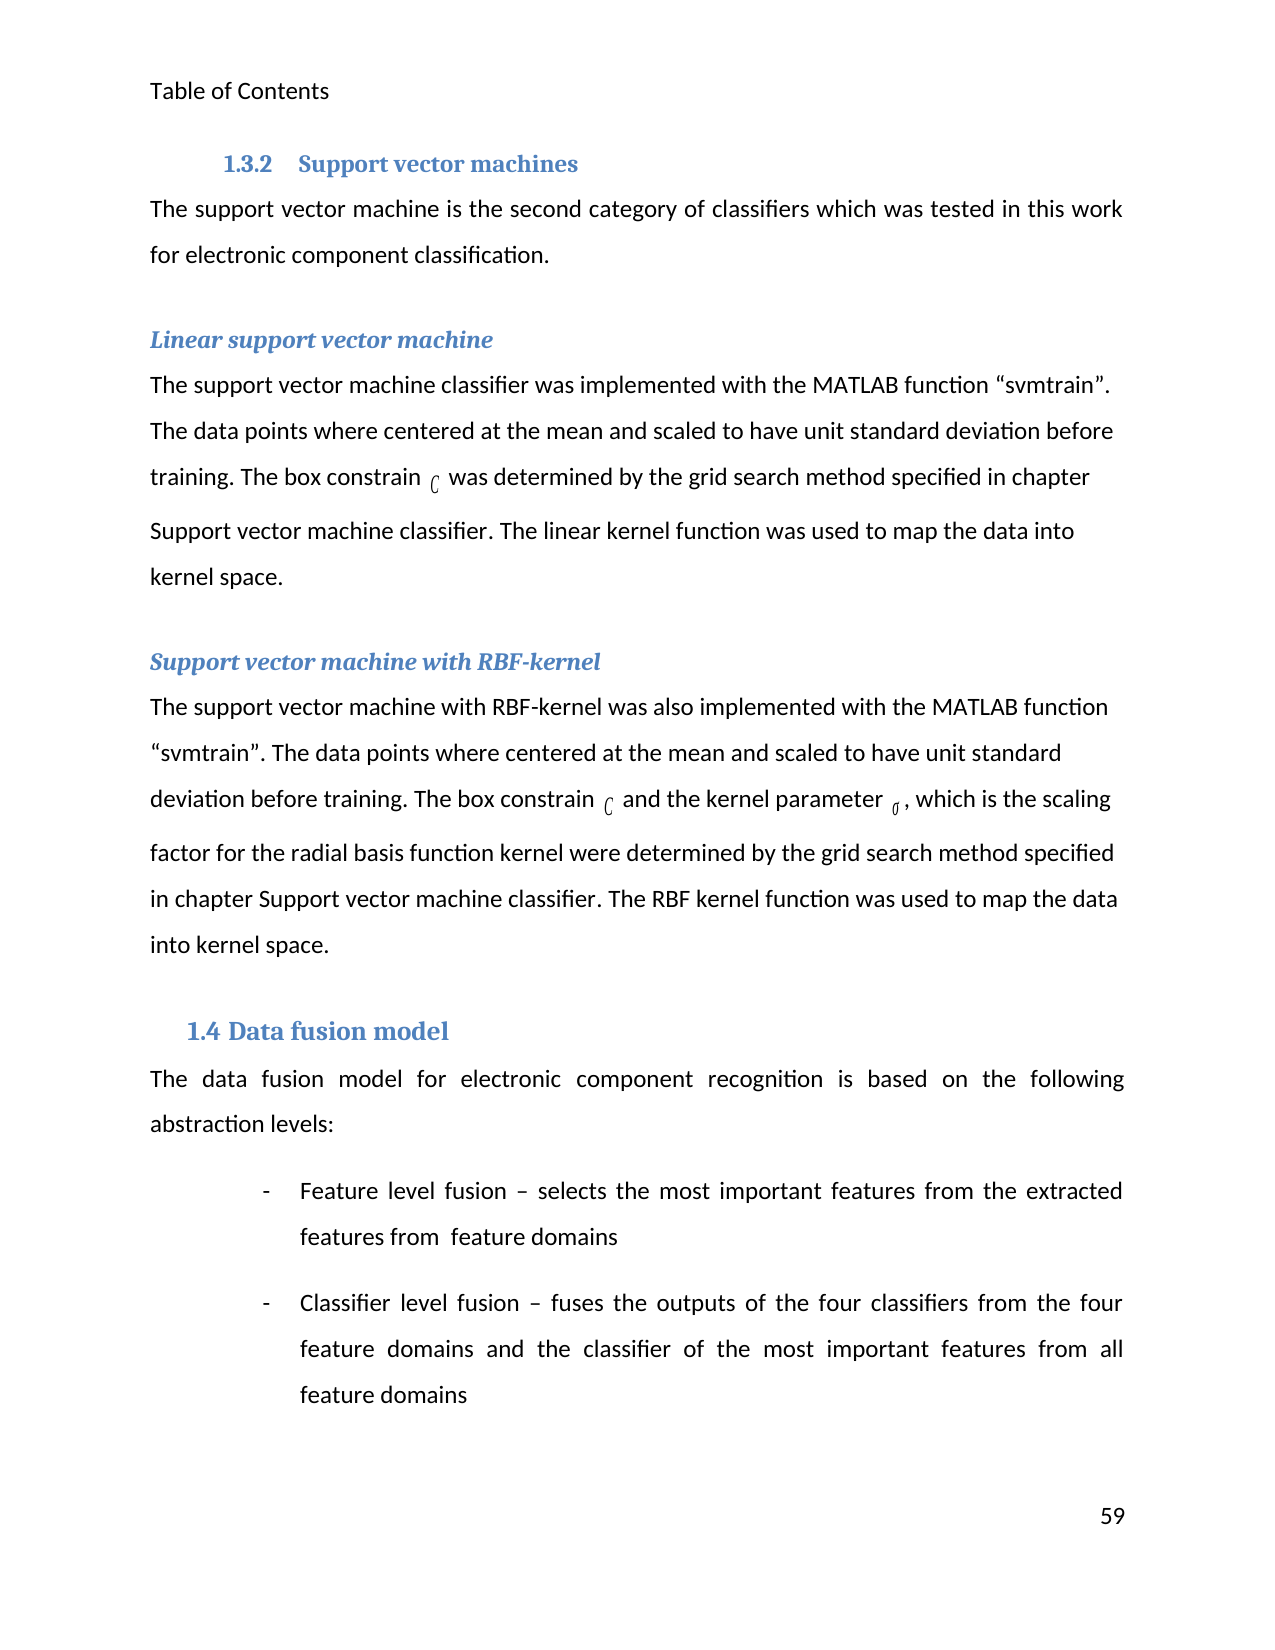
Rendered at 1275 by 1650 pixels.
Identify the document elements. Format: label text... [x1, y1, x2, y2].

text The support vector machine classifier was implemented with the MATLAB function “svmtrain”. The data points where centered at the mean and scaled to have unit standard deviation before training. The box constrain was determined by the grid search method specified in chapter Support vector machine classifier. The linear kernel function was used to map the data into kernel space. [150, 369, 1125, 591]
subtitle Linear support vector machine [150, 326, 1125, 355]
subtitle Support vector machine with RBF-kernel [150, 648, 1125, 677]
subtitle Support vector machines [224, 150, 1125, 179]
list Classifier level fusion – fuses the outputs of the four classifiers from the four feature domains and the classifier of the most important features from all feature domains [262, 1287, 1125, 1409]
text The support vector machine is the second category of classifiers which was tested in this work for electronic component classification. [150, 193, 1125, 269]
subtitle Data fusion model [187, 1016, 1125, 1047]
text The support vector machine with RBF-kernel was also implemented with the MATLAB function “svmtrain”. The data points where centered at the mean and scaled to have unit standard deviation before training. The box constrain and the kernel parameter, which is the scaling factor for the radial basis function kernel were determined by the grid search method specified in chapter Support vector machine classifier. The RBF kernel function was used to map the data into kernel space. [150, 691, 1125, 959]
text The data fusion model for electronic component recognition is based on the following abstraction levels: [150, 1063, 1125, 1139]
list Feature level fusion – selects the most important features from the extracted features from feature domains [262, 1175, 1125, 1251]
